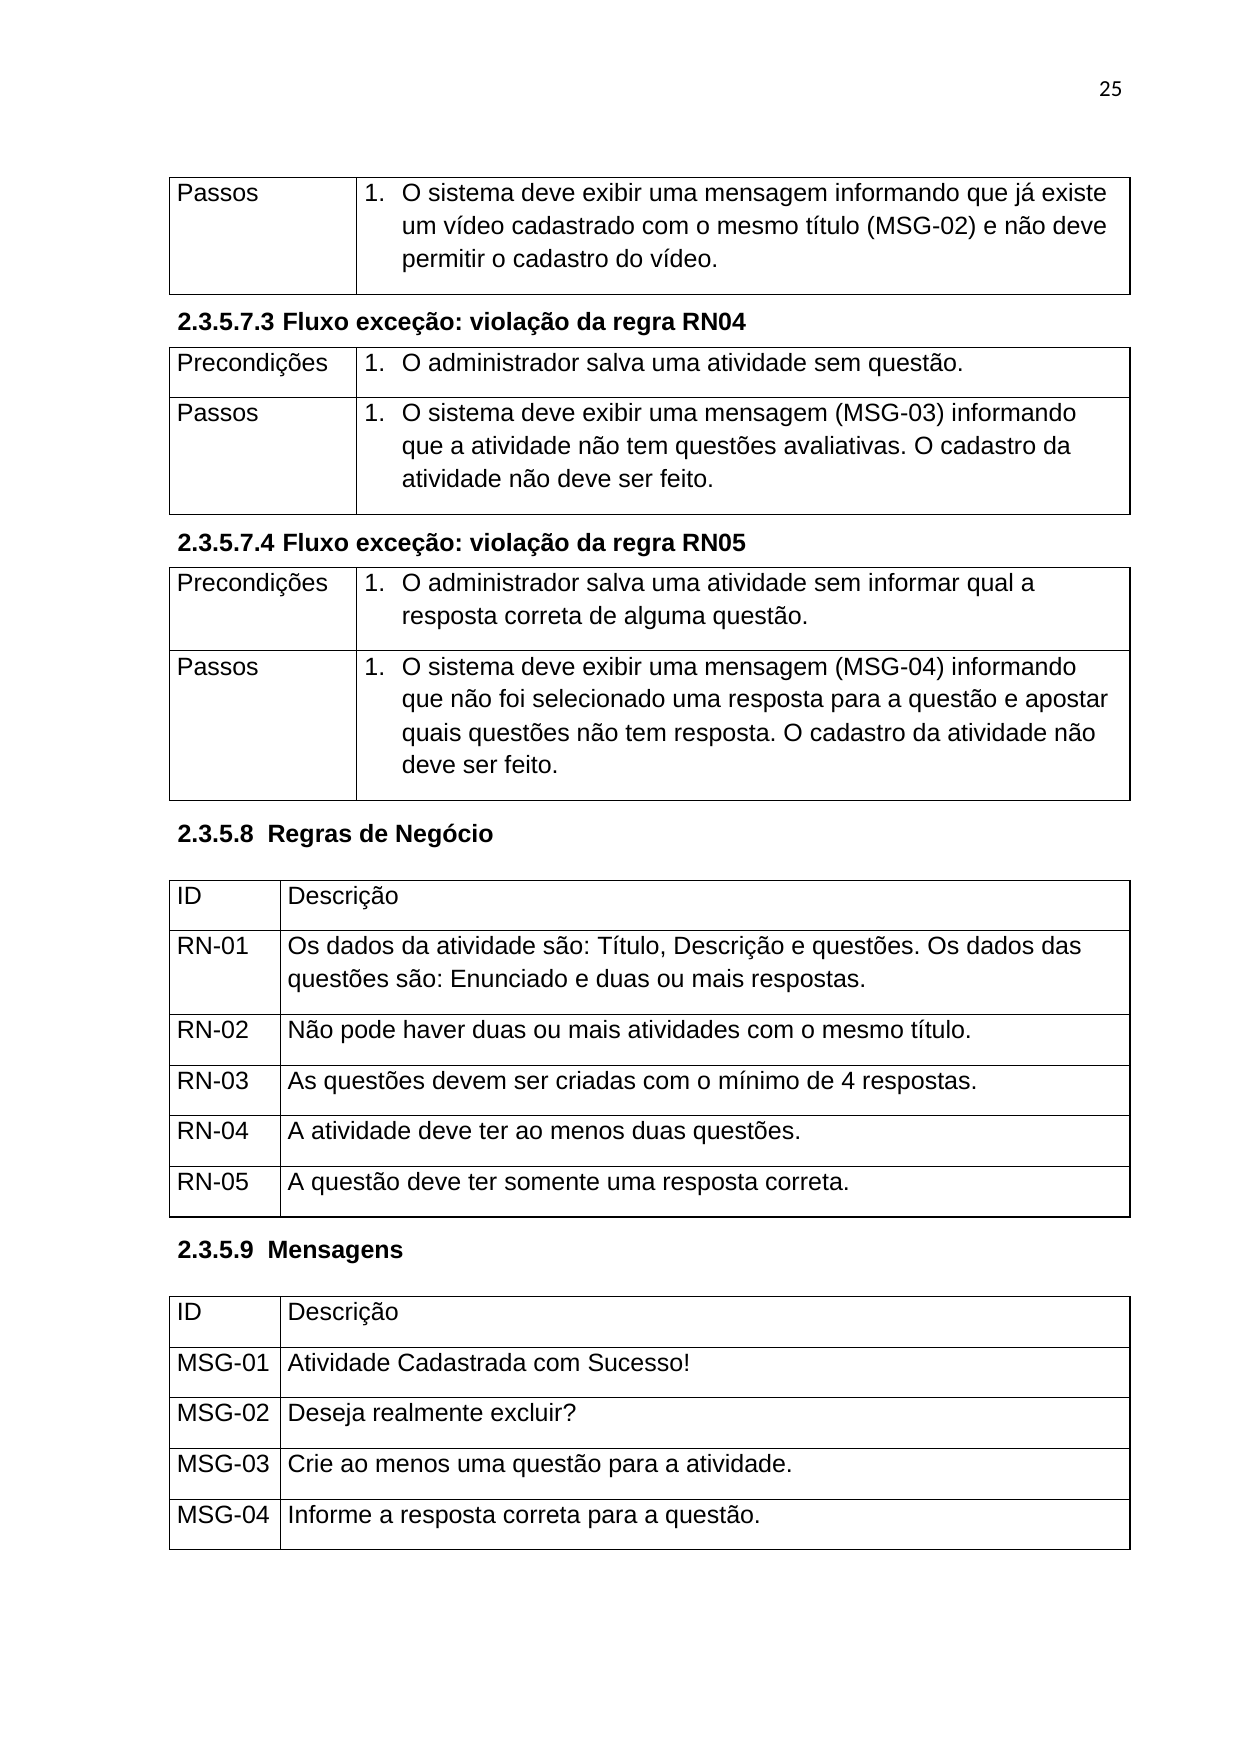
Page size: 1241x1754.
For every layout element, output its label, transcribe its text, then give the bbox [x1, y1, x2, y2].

table_cell Passos [170, 398, 356, 514]
table_cell O sistema deve exibir uma mensagem informando que já existe um vídeo cadastrado com o mesmo título (MSG-02) e não deve permitir o cadastro do vídeo. [357, 178, 1129, 294]
table_cell MSG-01 [170, 1348, 280, 1397]
table_header ID [170, 1297, 280, 1347]
table_cell Crie ao menos uma questão para a atividade. [281, 1449, 1129, 1498]
table_cell A atividade deve ter ao menos duas questões. [281, 1116, 1129, 1166]
table_cell RN-05 [170, 1167, 280, 1216]
subtitle Fluxo exceção: violação da regra RN05 [177, 527, 1122, 556]
table_cell RN-03 [170, 1066, 280, 1115]
table_cell Atividade Cadastrada com Sucesso! [281, 1348, 1129, 1397]
table_cell MSG-03 [170, 1449, 280, 1498]
table_cell RN-01 [170, 931, 280, 1014]
table_header Precondições [170, 568, 356, 650]
table_cell A questão deve ter somente uma resposta correta. [281, 1167, 1129, 1216]
subtitle Mensagens [177, 1235, 1122, 1264]
table_cell O sistema deve exibir uma mensagem (MSG-03) informando que a atividade não tem questões avaliativas. O cadastro da atividade não deve ser feito. [357, 398, 1129, 514]
table_cell Passos [170, 651, 356, 800]
subtitle Fluxo exceção: violação da regra RN04 [177, 307, 1122, 336]
table_cell Os dados da atividade são: Título, Descrição e questões. Os dados das questões são: Enunciado e duas ou mais respostas. [281, 931, 1129, 1014]
table_header ID [170, 881, 280, 930]
table_cell O sistema deve exibir uma mensagem (MSG-04) informando que não foi selecionado uma resposta para a questão e apostar quais questões não tem resposta. O cadastro da atividade não deve ser feito. [357, 651, 1129, 800]
table_header O administrador salva uma atividade sem questão. [357, 348, 1129, 397]
table_header Descrição [281, 1297, 1129, 1347]
table_cell Informe a resposta correta para a questão. [281, 1500, 1129, 1549]
table_header Descrição [281, 881, 1129, 930]
table_header O administrador salva uma atividade sem informar qual a resposta correta de alguma questão. [357, 568, 1129, 650]
table_cell Deseja realmente excluir? [281, 1398, 1129, 1448]
table_cell MSG-04 [170, 1500, 280, 1549]
table_cell Não pode haver duas ou mais atividades com o mesmo título. [281, 1015, 1129, 1064]
table_cell RN-02 [170, 1015, 280, 1064]
table_cell Passos [170, 178, 356, 294]
subtitle Regras de Negócio [177, 819, 1122, 848]
table_header Precondições [170, 348, 356, 397]
table_cell MSG-02 [170, 1398, 280, 1448]
table_cell As questões devem ser criadas com o mínimo de 4 respostas. [281, 1066, 1129, 1115]
table_cell RN-04 [170, 1116, 280, 1166]
